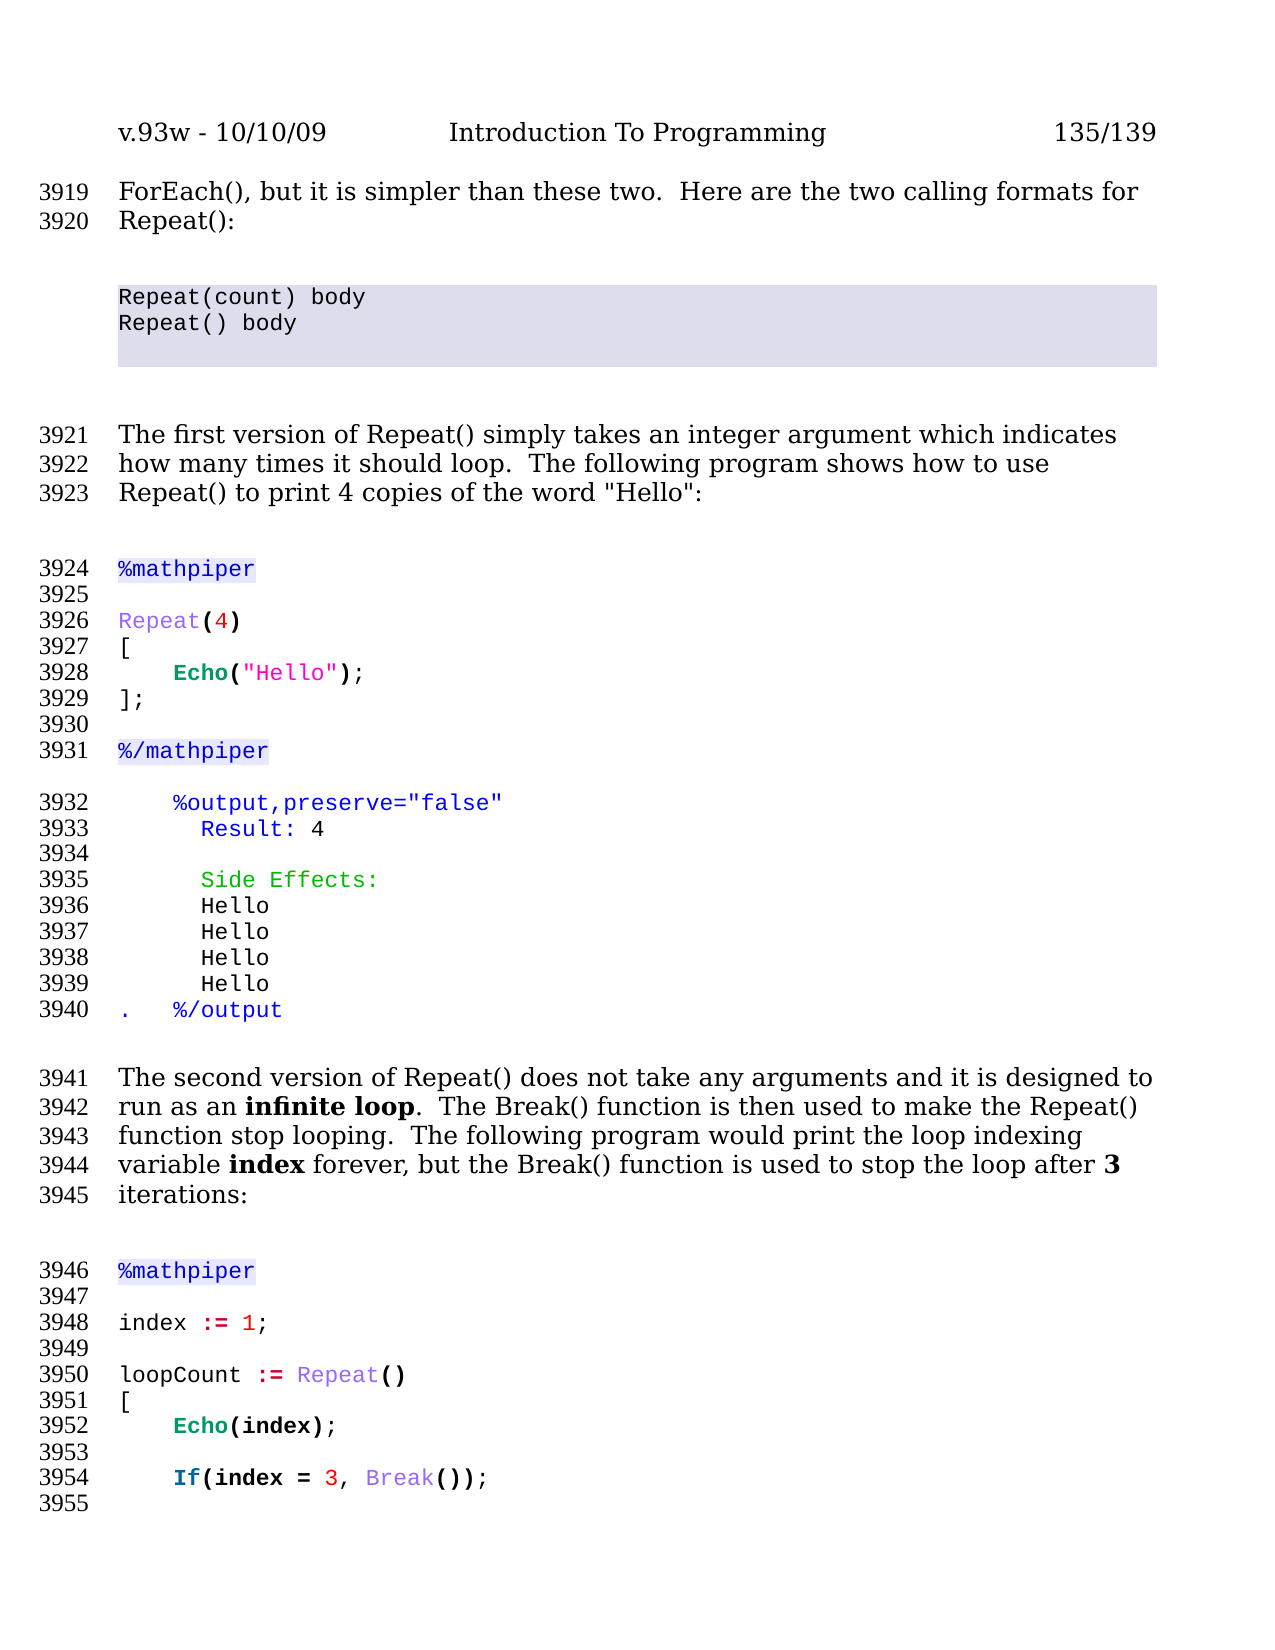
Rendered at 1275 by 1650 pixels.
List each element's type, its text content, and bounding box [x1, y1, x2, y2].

text If(index = 3, Break()); [118, 1467, 1157, 1493]
text %/mathpiper [118, 739, 1157, 765]
text ForEach(), but it is simpler than these two. Here are the two calling formats for Repeat(): [118, 177, 1157, 235]
text %mathpiper [118, 1259, 1157, 1285]
text Repeat(4) [118, 609, 1157, 635]
text Side Effects: [118, 869, 1157, 895]
text %mathpiper [118, 557, 1157, 583]
text Hello [118, 972, 1157, 998]
text Echo(index); [118, 1415, 1157, 1441]
text loopCount := Repeat() [118, 1363, 1157, 1389]
text The second version of Repeat() does not take any arguments and it is designed to run as an infinite loop. The Break() function is then used to make the Repeat() function stop looping. The following program would print the loop indexing variable index forever, but the Break() function is used to stop the loop after 3 iterations: [118, 1063, 1157, 1209]
text Echo("Hello"); [118, 661, 1157, 687]
text . %/output [118, 998, 1157, 1024]
text [ [118, 1389, 1157, 1415]
text index := 1; [118, 1311, 1157, 1337]
text Hello [118, 921, 1157, 947]
text The first version of Repeat() simply takes an integer argument which indicates how many times it should loop. The following program shows how to use Repeat() to print 4 copies of the word "Hello": [118, 420, 1157, 507]
text %output,preserve="false" [118, 791, 1157, 817]
text [ [118, 635, 1157, 661]
text Hello [118, 947, 1157, 972]
text Result: 4 [118, 817, 1157, 843]
text Hello [118, 895, 1157, 921]
table_header Repeat(count) body Repeat() body [118, 285, 1157, 367]
text ]; [118, 687, 1157, 713]
